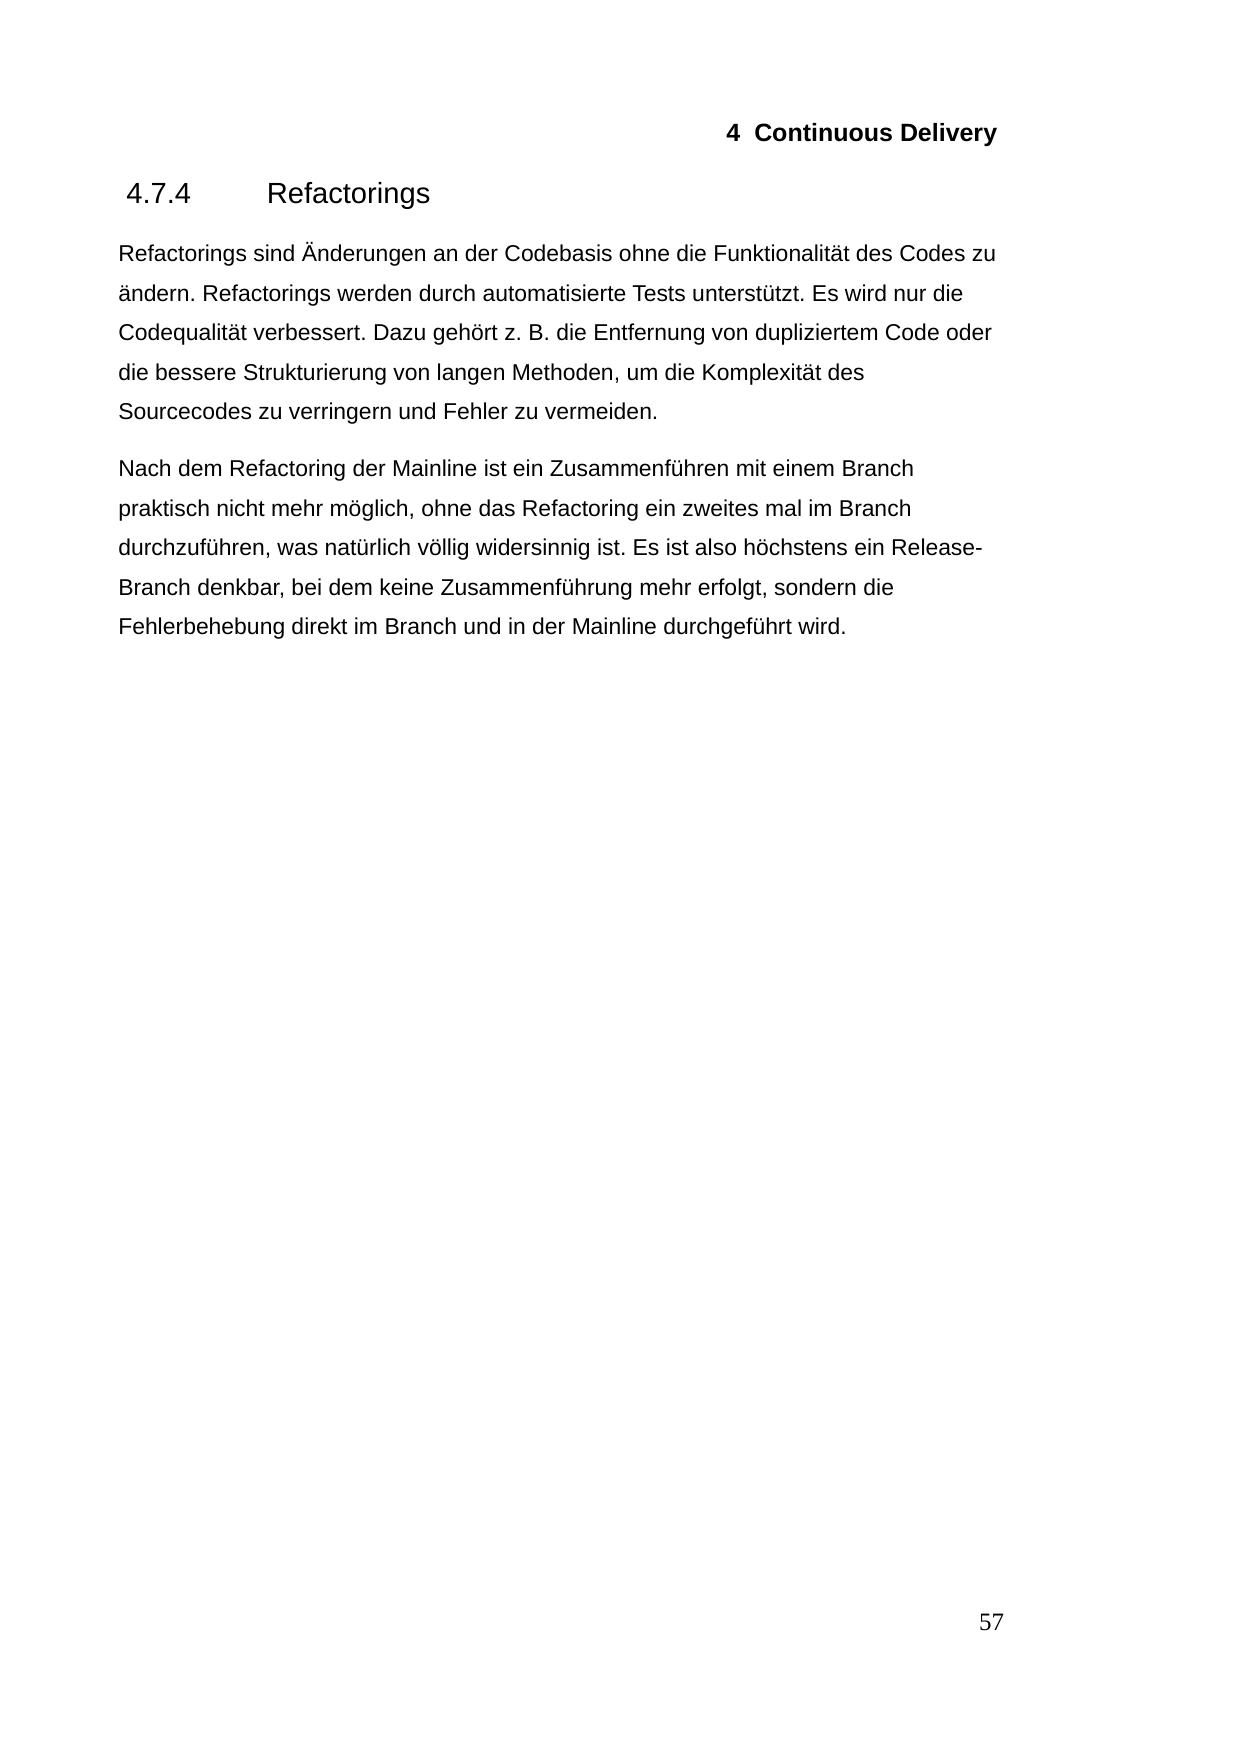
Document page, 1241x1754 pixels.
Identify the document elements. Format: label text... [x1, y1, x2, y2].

text Nach dem Refactoring der Mainline ist ein Zusammenführen mit einem Branch praktisch nicht mehr möglich, ohne das Refactoring ein zweites mal im Branch durchzuführen, was natürlich völlig widersinnig ist. Es ist also höchstens ein Release-Branch denkbar, bei dem keine Zusammenführung mehr erfolgt, sondern die Fehlerbehebung direkt im Branch und in der Mainline durchgeführt wird. [118, 455, 1004, 639]
text Refactorings sind Änderungen an der Codebasis ohne die Funktionalität des Codes zu ändern. Refactorings werden durch automatisierte Tests unterstützt. Es wird nur die Codequalität verbessert. Dazu gehört z. B. die Entfernung von dupliziertem Code oder die bessere Strukturierung von langen Methoden, um die Komplexität des Sourcecodes zu verringern und Fehler zu vermeiden. [118, 240, 1004, 424]
subtitle Refactorings [118, 176, 1004, 210]
